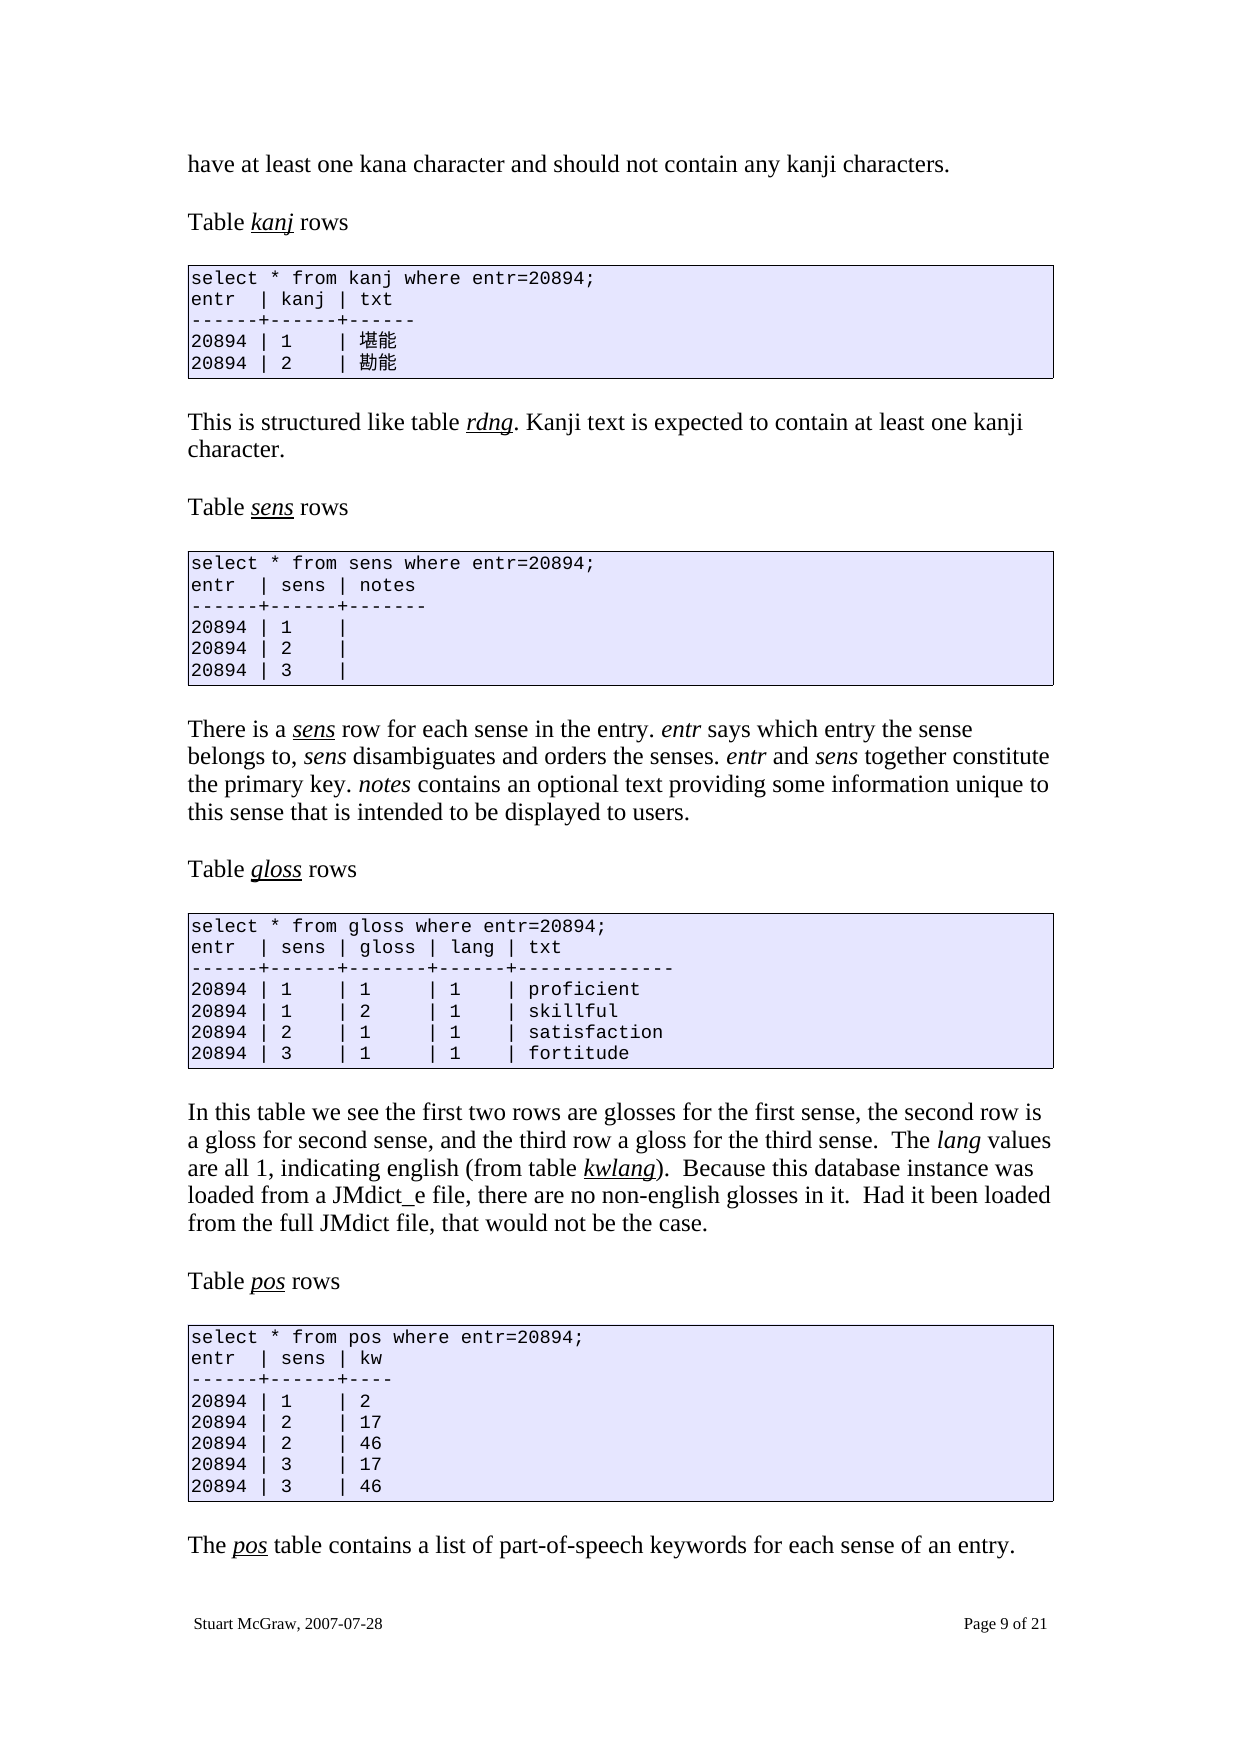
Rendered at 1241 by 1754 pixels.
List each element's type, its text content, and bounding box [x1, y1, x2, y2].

text The pos table contains a list of part-of-speech keywords for each sense of an entry. [187, 1531, 1053, 1558]
text select * from kanj where entr=20894; entr | kanj | txt ------+------+------ 20894 | 1 | 堪能 20894 | 2 | 勘能 [189, 266, 1053, 378]
text Table pos rows [187, 1267, 1053, 1294]
text have at least one kana character and should not contain any kanji characters. [187, 150, 1053, 178]
text select * from sens where entr=20894; entr | sens | notes ------+------+------- 20894 | 1 | 20894 | 2 | 20894 | 3 | [189, 552, 1053, 685]
text Table kanj rows [187, 208, 1053, 235]
text select * from gloss where entr=20894; entr | sens | gloss | lang | txt ------+------+-------+------+-------------- 20894 | 1 | 1 | 1 | proficient 20894 | 1 | 2 | 1 | skillful 20894 | 2 | 1 | 1 | satisfaction 20894 | 3 | 1 | 1 | fortitude [189, 914, 1053, 1068]
text select * from pos where entr=20894; entr | sens | kw ------+------+---- 20894 | 1 | 2 20894 | 2 | 17 20894 | 2 | 46 20894 | 3 | 17 20894 | 3 | 46 [189, 1326, 1053, 1501]
text This is structured like table rdng. Kanji text is expected to contain at least one kanji character. [187, 408, 1053, 463]
text In this table we see the first two rows are glosses for the first sense, the second row is a gloss for second sense, and the third row a gloss for the third sense. The lang values are all 1, indicating english (from table kwlang). Because this database instance was loaded from a JMdict_e file, there are no non-english glosses in it. Had it been loaded from the full JMdict file, that would not be the case. [187, 1098, 1053, 1237]
text Table sens rows [187, 493, 1053, 521]
text Table gloss rows [187, 856, 1053, 883]
text There is a sens row for each sense in the entry. entr says which entry the sense belongs to, sens disambiguates and orders the senses. entr and sens together constitute the primary key. notes contains an optional text providing some information unique to this sense that is intended to be displayed to users. [187, 715, 1053, 826]
